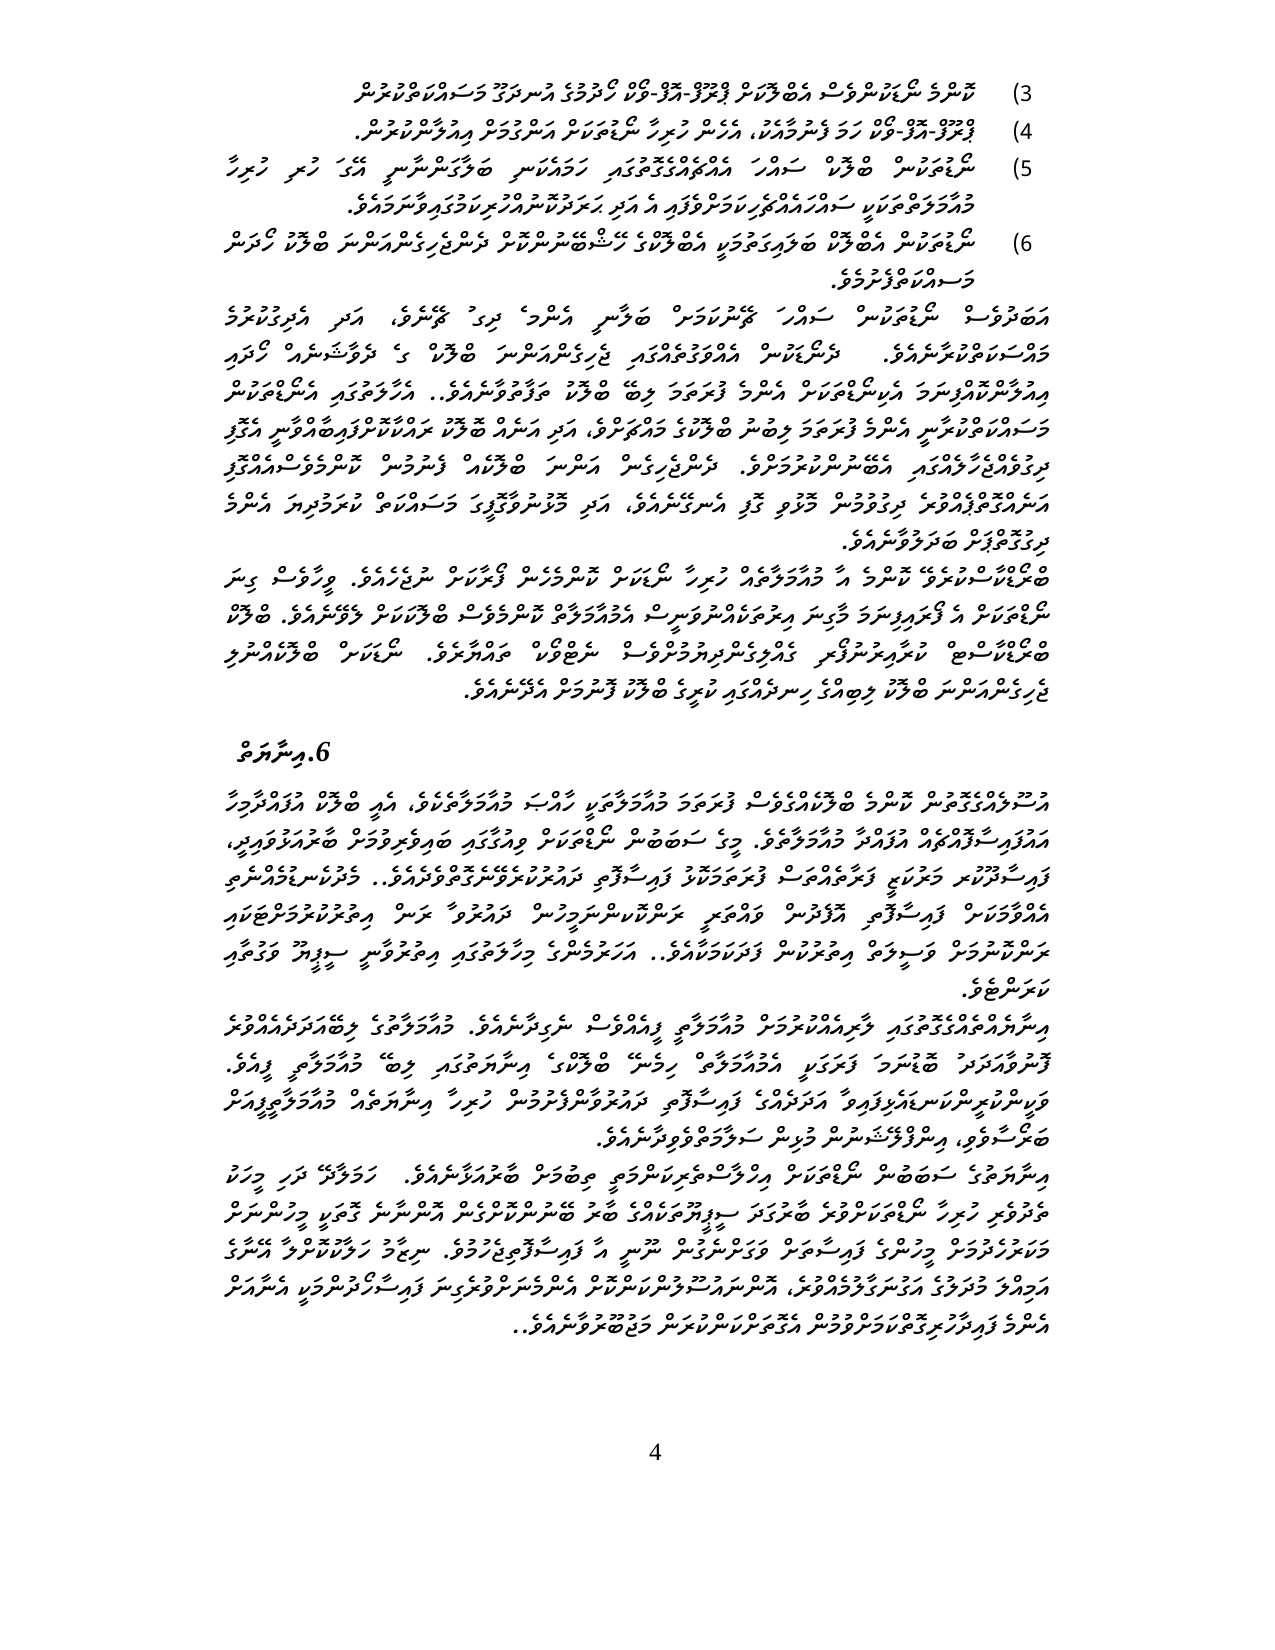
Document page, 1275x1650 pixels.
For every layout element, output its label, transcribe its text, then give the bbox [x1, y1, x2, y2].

text އިނާޔަތުގެ ސަބަބުން ނޯޑްތަކަށް އިހްލާސްތެރިކަންމަތީ ތިބުމަށް ބާރުއަޅާނެއެވެ. ހަމަލާދޭ ދަހި މީހަކު ތެދުވެރި ހުރިހާ ނޯޑްތަކަށްވުރެ ބާރުގަދަ ސީޕީޔޫތަކެއްގެ ބާރު ބޭނުންކޮށްގެން އޮންނާނެ ގޮތަކީ މީހުންނަށް މަކަރުހެދުމަށް މީހުންގެ ފައިސާތަށް ވަގަށްނެގުން ނޫނީ އާ ފައިސާފޮތިޖެހުމުވެ. ނިޒާމު ހަލާކުކޮށްލާ އޭނާގެ އަމިއްލަ މުދަލުގެ އަގުނަގާލުމެއްވުރެ، އޮންނައުސޫލުންކަންކޮށް އެންމެނަށްވުރެގިނަ ފައިސާހޯދުންމަކީ އެނާއަށް އެންމެ ފައިދާހުރިގޮތްކަމަށްވުމުން އެގޮތަށްކަންކުރަން މަޖުބޫރުވާނެއެވެ.. [225, 1157, 1050, 1344]
list ކޮންމެ ނޯޑަކުންވެސް އެބްލޮކަށް ޕްރޫފް-އޮފް-ވޯކް ހޯދުމުގެ އުނދަގޫ މަސައްކަތްކުރުން [225, 75, 1012, 112]
text އަބަދުވެސް ނޯޑުތަކުން ސައްހަ ޗޭނުކަމަށް ބަލާނީ އެންމެ ދިގު ޗޭނެވެ، އަދި އެދިގުކުރުމެ މައްސަކަތްކުރާނެއެވެ. ދެނޯޑަކުން އެއްވަގުތެއްގައި ޖެހިގެންއަންނަ ބްލޮކް ގެ ދެވާޝަނެއް ހޯދައި އިއުލާންކޮއްފިނަމަ އެކިނޯޑްތަކަށް އެންމެ ފުރަތަމަ ލިބޭ ބްލޮކު ތަފާތުވާނެއެވެ.. އެހާލަތުގައި އެނޯޑްތަކުން މަސައްކަތްކުރާނީ އެންމެ ފުރަތަމަ ލިބުނު ބްލޮކުގެ މައްޗަށްވެ، އަދި އަނެއް ބޮލޮކު ރައްކާކޮށްފައިބާއްވާނީ އެގޮފި ދިގުވެއްޖެހާލެއްގައި އެބޭނުންކުރުމަށްވެ. ދެންޖެހިގެން އަންނަ ބްލޮކެއް ފެނުމުން ކޮންމެވެސްއެއްގޮފި އަނެއްގޮތްޕެއްވުރެ ދިގުވުމުން މޮޅުވި ގޮފި އެނގޭނެއެވެ، އަދި މޮޅުނުވާގޮފީގަ މަސައްކަތް ކުރަމުދިޔަ އެންމެ ދިގުގޮތްޕަށް ބަދަލުވާނެއެވެ. [225, 299, 1050, 560]
list ނޯޑުތަކުން ބްލޮކް ސައްހަ އެއްޗެއްގެގޮތުގައި ހަމައެކަނި ބަލާގަންނާނީ އޭގަ ހުރި ހުރިހާ މުއާމަލަތްތަކަކީ ސައްހައެއްޗެހިކަމަށްވެފައި އެ އަދި ޙަރަދުކޮނުއްހުރިކަމުގައިވާނަމައެވެ. [225, 149, 1012, 224]
text އިނާޔެއްތެއްގެގޮތުގައި ލާރިއެއްކުރުމަށް މުއާމަލާތީ ފީއެއްވެސް ނެގިދާނެއެވެ. މުއާމަލާތުގެ ލިބޭއަދަދެއެއްވުރެ ފޮނުވާއަދަދު ބޮޑުނަމަ ފަރަގަކީ އެމުއާމަލާތް ހިމެނޭ ބްލޮކްގެ އިނާޔަތުގައި ލިބޭ މުއާމަލާތީ ފީއެވެ. ވަކީންކުރީންކަނޑައެޅިފައިވާ އަދަދެއްގެ ފައިސާފޮތި ދައުރުވާންފެށުމުން ހުރިހާ އިނާޔަތެއް މުއާމަލާތީފީއަށް ބަރޯސާވެވި، އިންފްލޭޝަނުން މުޅިން ސަލާމަތްވެވިދާނެއެވެ. [225, 1008, 1050, 1157]
text ބްރޯޑްކާސްކުރެވޭ ކޮންމެ އާ މުއާމަލާތެއް ހުރިހާ ނޯޑަކަށް ކޮންމެހެން ފޯރާކަށް ނުޖެހެއެވެ. ވީހާވެސް ގިނަ ނޯޑްތަކަށް އެ ފޯރައިފިނަމަ މާގިނަ އިރުތަކެއްނުވަނީސް އެމުއާމަލާތް ކޮންމެވެސް ބްލޮކަކަށް ލެވޭނެއެވެ. ބްލޮކް ބްރޯޑްކާސްޓް ކުރާއިރުނުފޯރި ގެއްލިގެންދިޔުމުށްވެސް ނެޓްވޯކް ތައްޔާރެވެ. ނޯޑަކަށް ބްލޮކެއްނުލި ޖެހިގެންއަންނަ ބްލޮކު ލިބިއްގެ ހިނދެއްގައި ކުރީގެ ބްލޮކު ފޮނުމަށް އެދޭނެއެވެ. [225, 560, 1050, 709]
list ޕްރޫފް-އޮފް-ވޯކް ހަމަ ފެނުމާއެކު، އެހެން ހުރިހާ ނޯޑުތަކަށް އަންގުމަށް އިއުލާންކުރުން. [225, 112, 1012, 149]
text އުސޫލެއްގެގޮތުން ކޮންމެ ބްލޮކެއްގެވެސް ފުރަތަމަ މުއާމަލާތަކީ ހާއްޞަ މުއާމަލާތެކެވެ، އެއީ ބްލޮކް އުފައްދާމިހާ އައުފައިސާފޮއްޗެއް އުފައްދާ މުއާމަލާތެވެ. މީގެ ސަބަބުން ނޯޑްތަކަށް ވިއުގާގައި ބައިވެރިވުމަށް ބާރުއަޅުވައިދީ، ފައިސާދޫކުރ މަރުކަޒީ ފަރާތެއްތަސް ފުރަތަމަކޮޅު ފައިސާފޮތި ދައުރުކުރެވޭނެގޮތްވެދެއެވެ.. މެދުކެނޑުމެއްނެތި އެއްވާމަކަށް ފައިސާފޮތި އޮފެދުން ވައްތަރީ ރަންކޮކންނަމީހުން ދައުރުވާ ރަން އިތުރުކުރުމަށްޓަކައި ރަންކޮނުމަށް ވަސީލަތް އިތުރުކުން ފަދަކަމަކާއެވެ.. އަހަރުމެންގެ މިހާލަތުގައި އިތުރުވާނީ ސީޕީޔޫ ވަގުތާއި ކަރަންޓެވެ. [225, 784, 1050, 1008]
subtitle އިނާޔަތް [237, 734, 1052, 772]
list ނޯޑުތަކުން އެބްލޮކް ބަލައިގަތުމަކީ އެބްލޮކްގެ ހޭޝްބޭނުންކޮށް ދެންޖެހިގެންއަންނަ ބްލޮކު ހޯދަން މަސއްކަތްފެށުމެވެ. [225, 224, 1012, 299]
